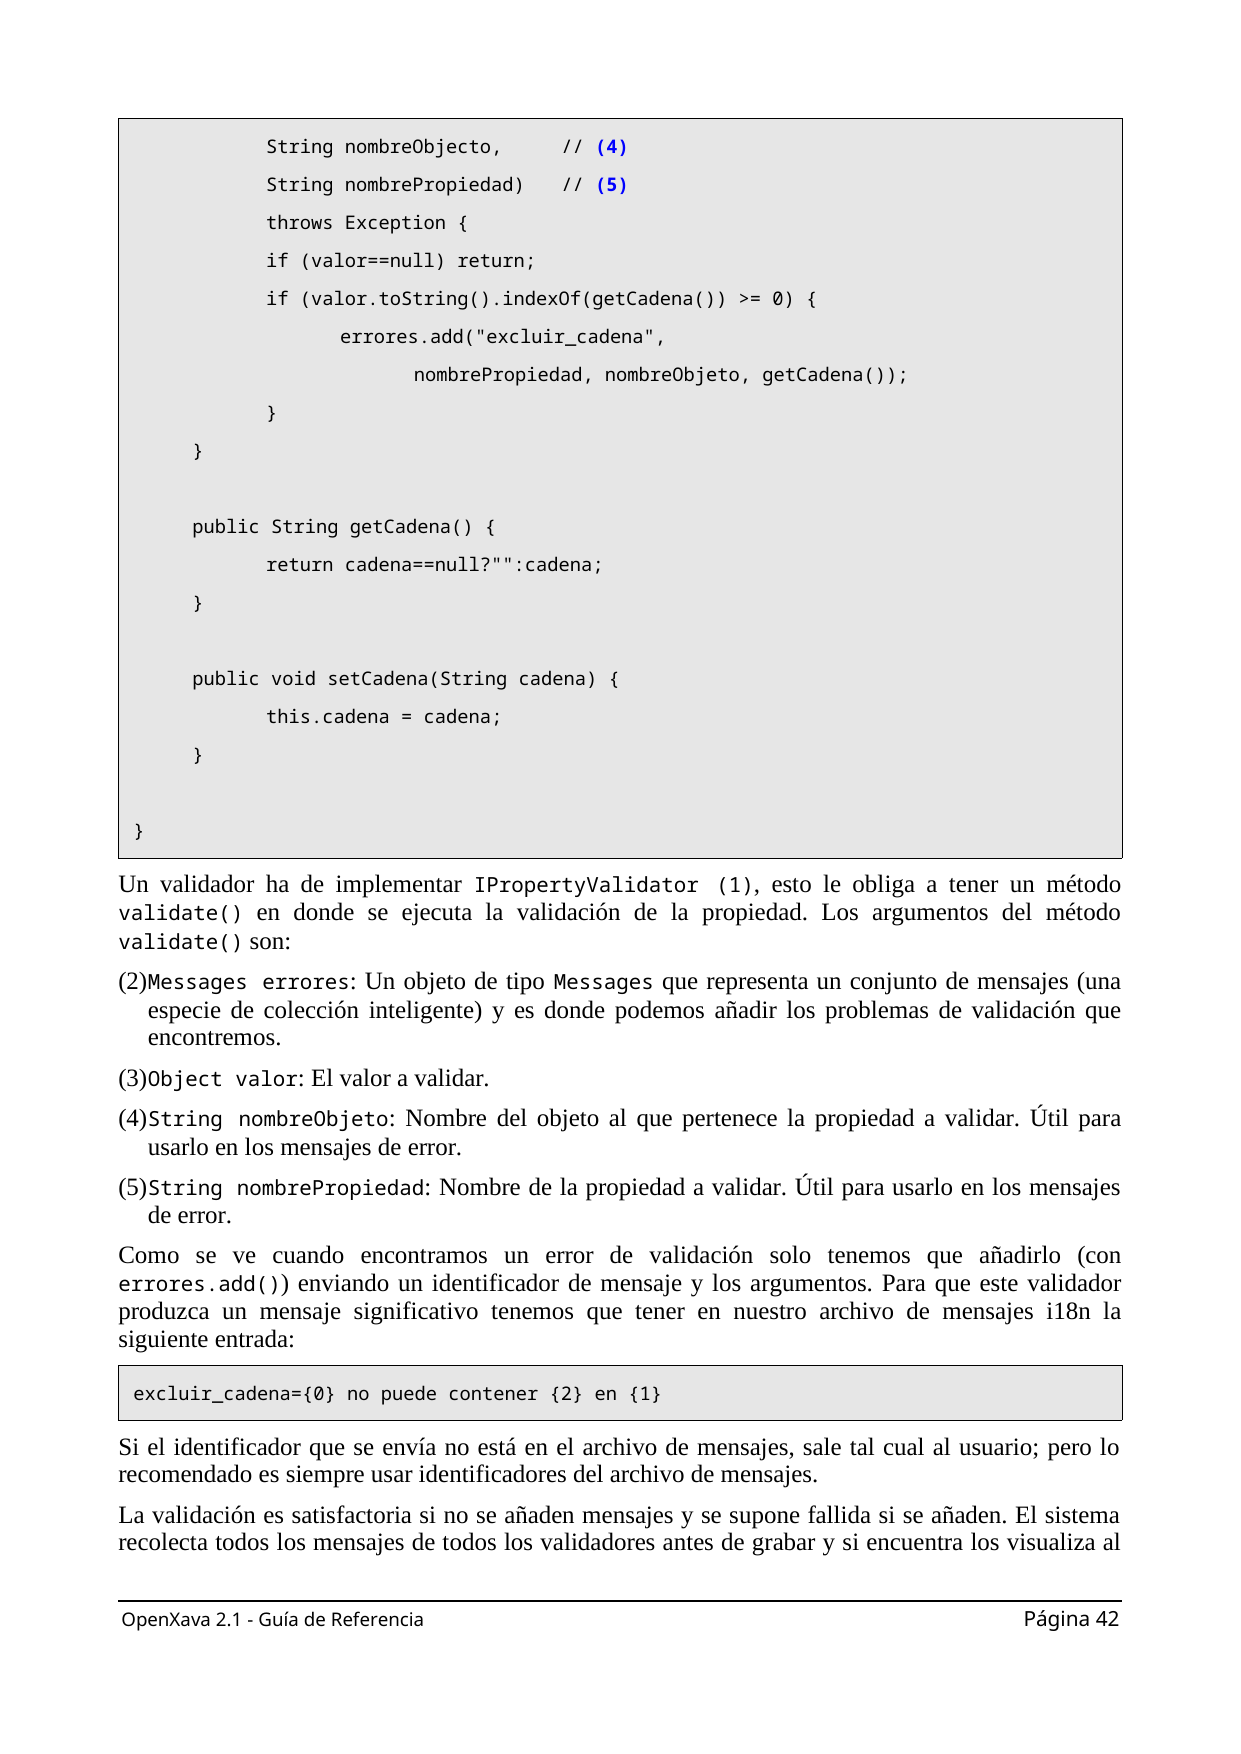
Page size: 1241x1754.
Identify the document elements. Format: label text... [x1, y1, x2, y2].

text Como se ve cuando encontramos un error de validación solo tenemos que añadirlo (con errores.add()) enviando un identificador de mensaje y los argumentos. Para que este validador produzca un mensaje significativo tenemos que tener en nuestro archivo de mensajes i18n la siguiente entrada: [118, 1241, 1122, 1353]
list Object valor: El valor a validar. [118, 1064, 1122, 1092]
text } [119, 802, 1122, 858]
text String nombreObjecto, // (4) [119, 119, 1122, 156]
text Un validador ha de implementar IPropertyValidator (1), esto le obliga a tener un método validate() en donde se ejecuta la validación de la propiedad. Los argumentos del método validate() son: [118, 870, 1122, 955]
text if (valor.toString().indexOf(getCadena()) >= 0) { [119, 270, 1122, 308]
list String nombrePropiedad: Nombre de la propiedad a validar. Útil para usarlo en los mensajes de error. [118, 1173, 1122, 1229]
text public void setCadena(String cadena) { [119, 650, 1122, 688]
text String nombrePropiedad) // (5) [119, 156, 1122, 194]
text return cadena==null?"":cadena; [119, 536, 1122, 574]
text } [119, 384, 1122, 422]
text this.cadena = cadena; [119, 688, 1122, 726]
text } [119, 726, 1122, 764]
text throws Exception { [119, 194, 1122, 232]
list Messages errores: Un objeto de tipo Messages que representa un conjunto de mensajes (una especie de colección inteligente) y es donde podemos añadir los problemas de validación que encontremos. [118, 967, 1122, 1051]
text Si el identificador que se envía no está en el archivo de mensajes, sale tal cual al usuario; pero lo recomendado es siempre usar identificadores del archivo de mensajes. [118, 1433, 1122, 1488]
text excluir_cadena={0} no puede contener {2} en {1} [119, 1366, 1122, 1420]
text errores.add("excluir_cadena", [119, 308, 1122, 346]
text } [119, 422, 1122, 460]
text nombrePropiedad, nombreObjeto, getCadena()); [119, 346, 1122, 384]
text } [119, 574, 1122, 612]
list String nombreObjeto: Nombre del objeto al que pertenece la propiedad a validar. Útil para usarlo en los mensajes de error. [118, 1104, 1122, 1160]
text La validación es satisfactoria si no se añaden mensajes y se supone fallida si se añaden. El sistema recolecta todos los mensajes de todos los validadores antes de grabar y si encuentra los visualiza al [118, 1501, 1122, 1556]
text if (valor==null) return; [119, 232, 1122, 270]
text public String getCadena() { [119, 498, 1122, 536]
